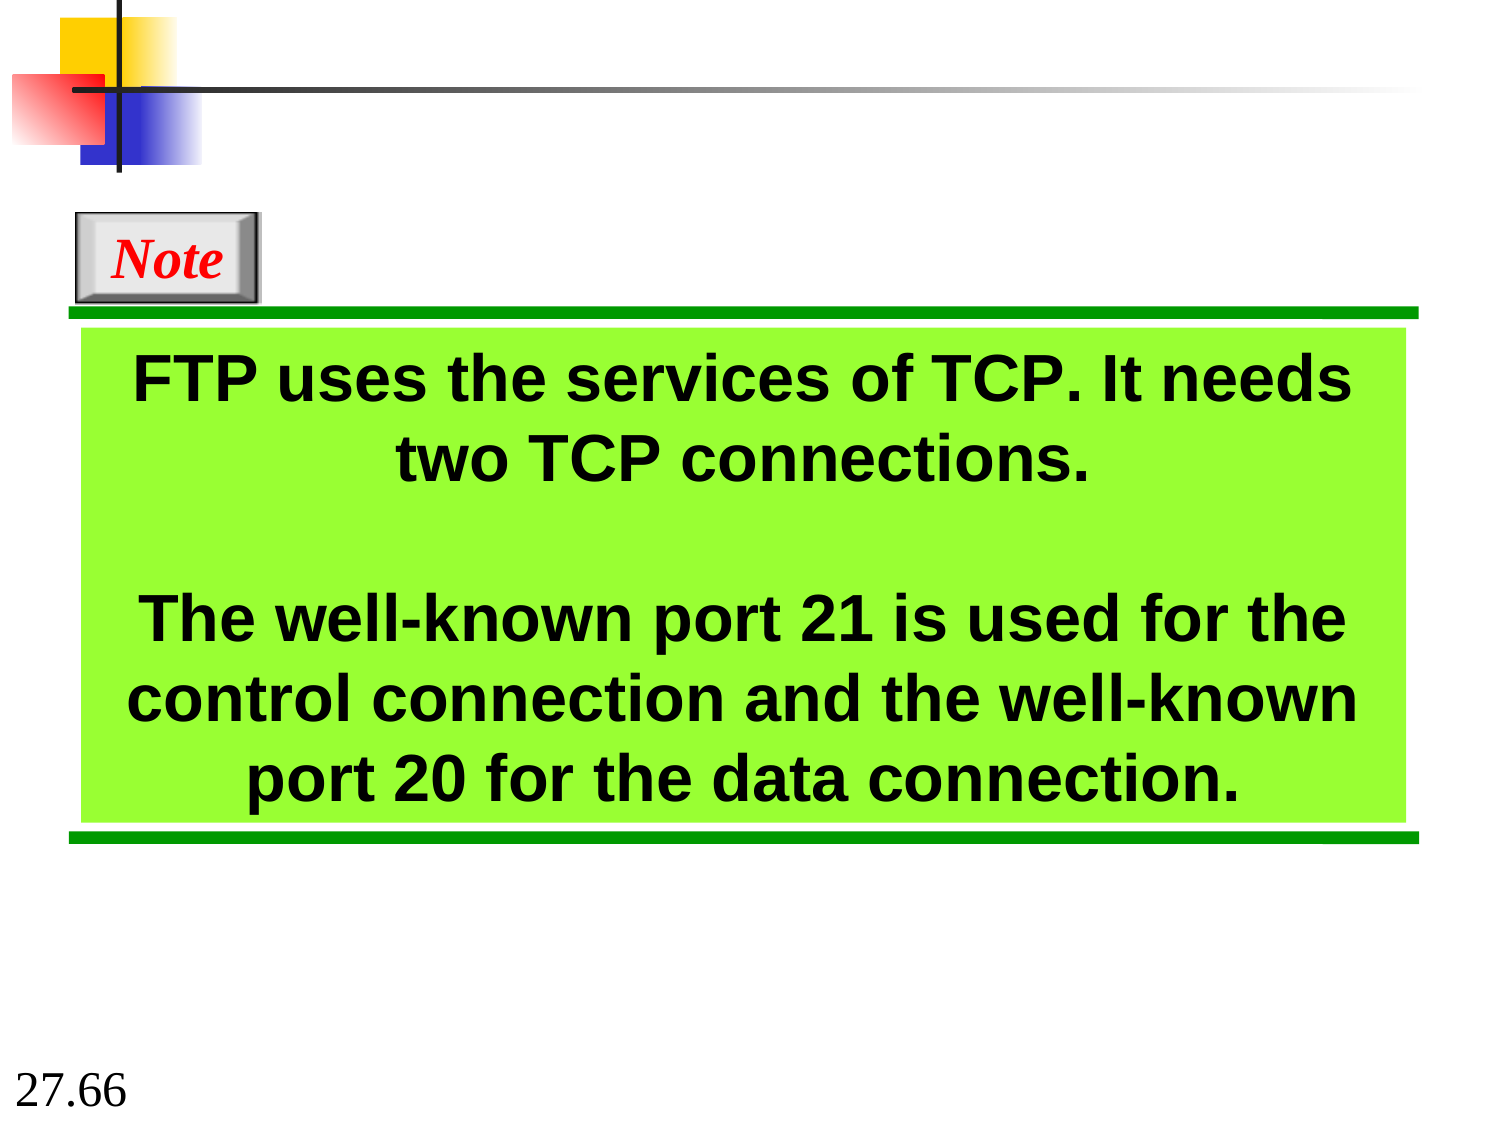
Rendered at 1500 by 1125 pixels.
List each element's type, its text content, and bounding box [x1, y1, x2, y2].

text_box [12, 0, 1423, 173]
picture [75, 212, 262, 305]
text_box FTP uses the services of TCP. It needs two TCP connections. The well-known port 21 is used for the control connection and the well-known port 20 for the data connection. [81, 327, 1407, 823]
text_box Note [96, 212, 240, 298]
